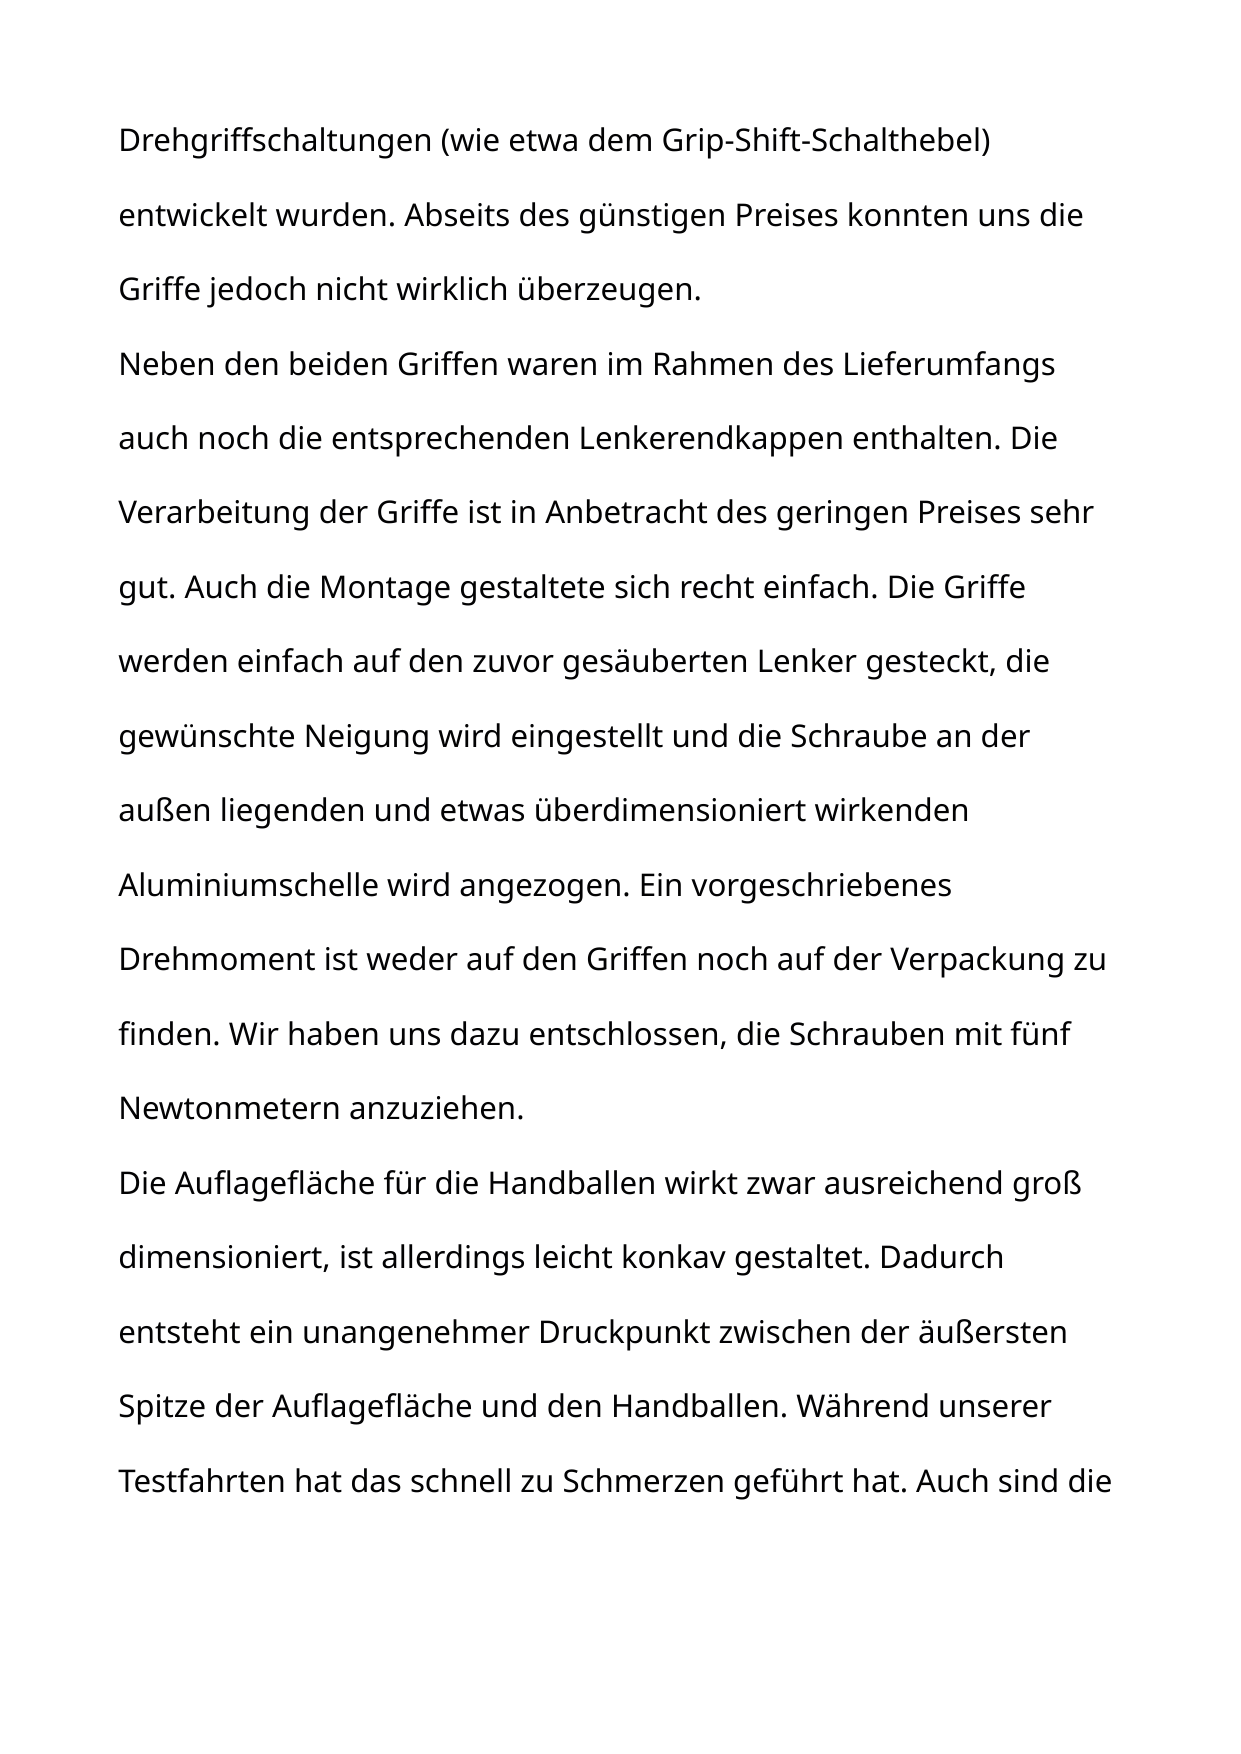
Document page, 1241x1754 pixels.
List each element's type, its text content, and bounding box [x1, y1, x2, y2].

text Die Auflagefläche für die Handballen wirkt zwar ausreichend groß dimensioniert, ist allerdings leicht konkav gestaltet. Dadurch entsteht ein unangenehmer Druckpunkt zwischen der äußersten Spitze der Auflagefläche und den Handballen. Während unserer Testfahrten hat das schnell zu Schmerzen geführt hat. Auch sind die [118, 1161, 1122, 1501]
text Drehgriffschaltungen (wie etwa dem Grip-Shift-Schalthebel) entwickelt wurden. Abseits des günstigen Preises konnten uns die Griffe jedoch nicht wirklich überzeugen. [118, 118, 1122, 310]
text Neben den beiden Griffen waren im Rahmen des Lieferumfangs auch noch die entsprechenden Lenkerendkappen enthalten. Die Verarbeitung der Griffe ist in Anbetracht des geringen Preises sehr gut. Auch die Montage gestaltete sich recht einfach. Die Griffe werden einfach auf den zuvor gesäuberten Lenker gesteckt, die gewünschte Neigung wird eingestellt und die Schraube an der außen liegenden und etwas überdimensioniert wirkenden Aluminiumschelle wird angezogen. Ein vorgeschriebenes Drehmoment ist weder auf den Griffen noch auf der Verpackung zu finden. Wir haben uns dazu entschlossen, die Schrauben mit fünf Newtonmetern anzuziehen. [118, 342, 1122, 1129]
